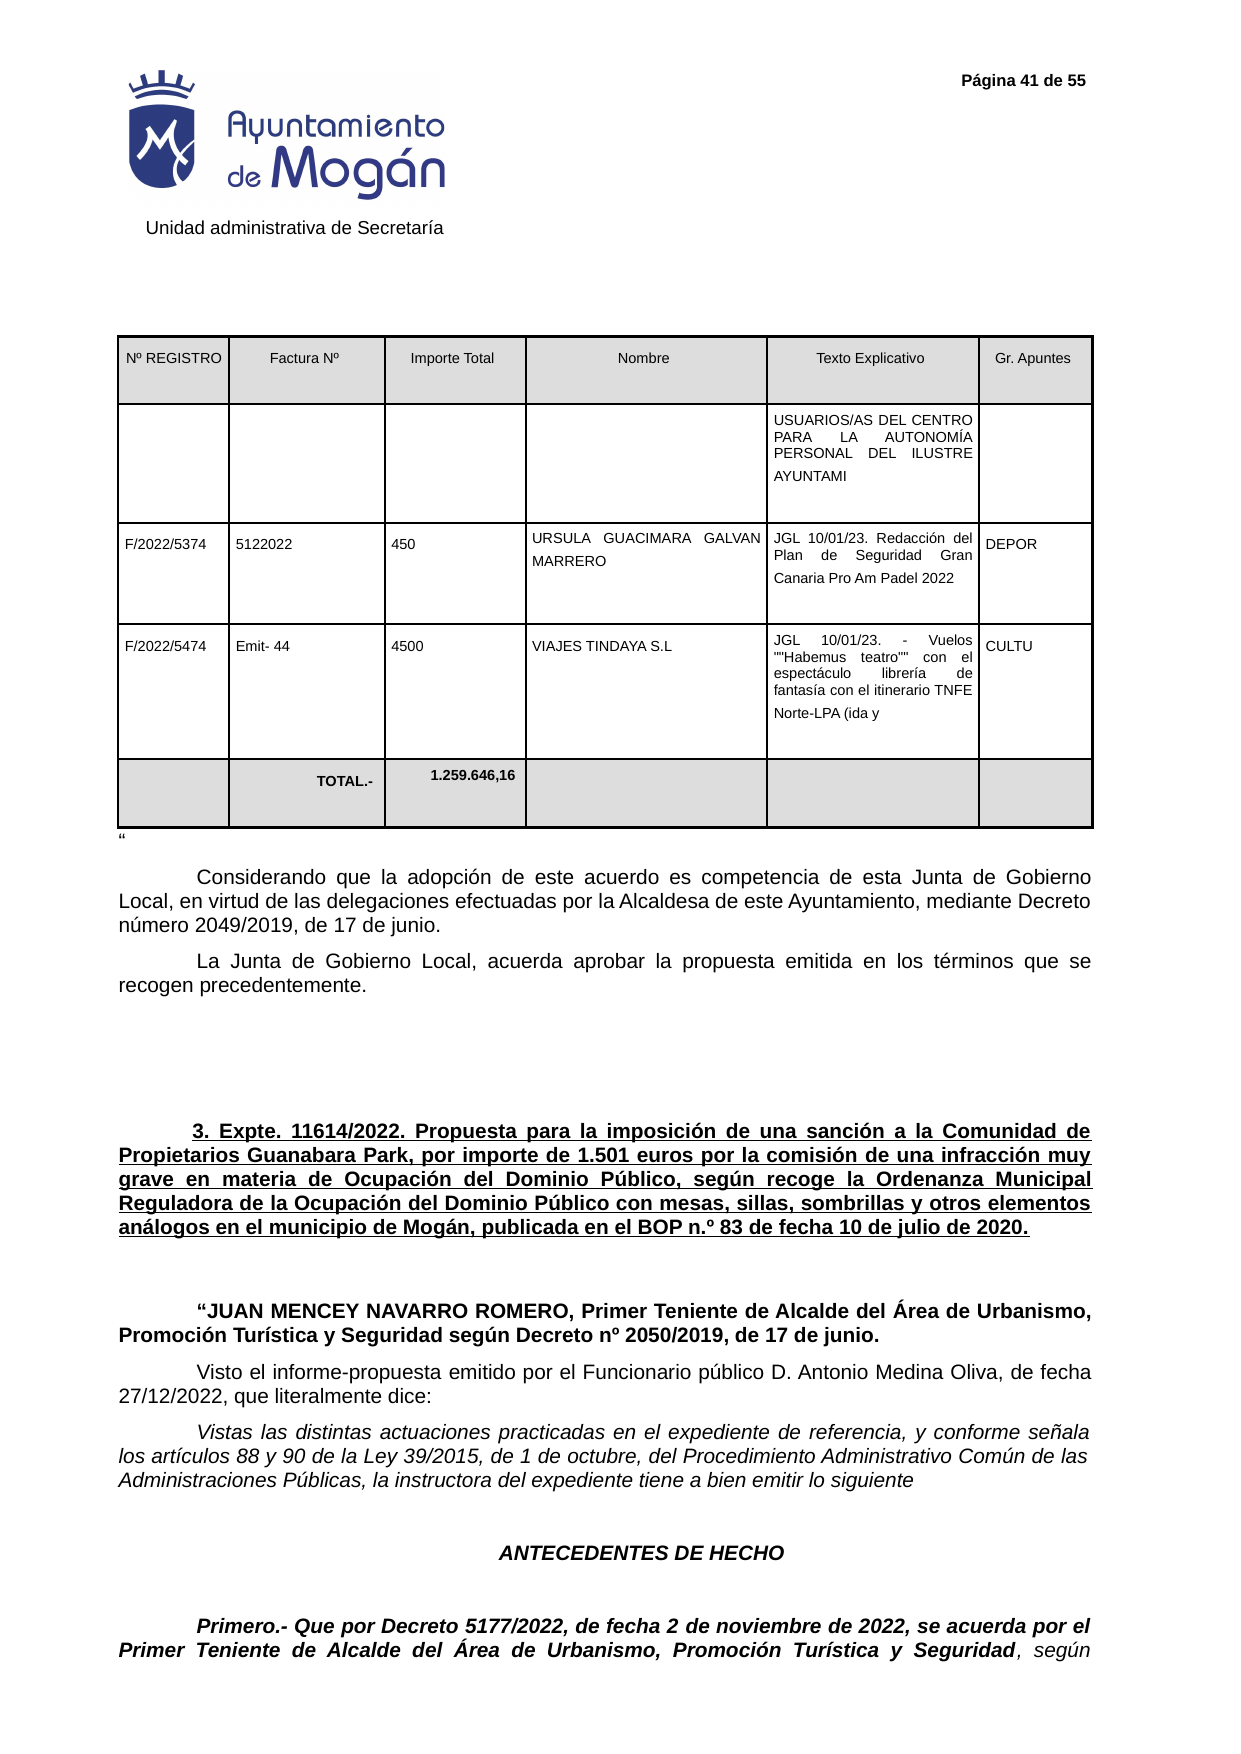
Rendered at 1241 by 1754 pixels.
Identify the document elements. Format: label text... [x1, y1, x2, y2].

picture [128, 70, 445, 206]
table_cell 4500 [386, 625, 525, 758]
table_cell USUARIOS/AS DEL CENTRO PARA LA AUTONOMÍA PERSONAL DEL ILUSTRE AYUNTAMI [768, 405, 978, 522]
table_cell TOTAL.- [230, 760, 384, 826]
table_cell [527, 760, 766, 826]
table_cell [768, 760, 978, 826]
table_cell [980, 760, 1091, 826]
text Visto el informe-propuesta emitido por el Funcionario público D. Antonio Medina Oliva, de fecha 27/12/2022, que literalmente dice: [118, 1360, 1092, 1408]
text ANTECEDENTES DE HECHO [118, 1541, 1092, 1565]
text “ [118, 829, 1092, 852]
table_cell 450 [386, 524, 525, 623]
text Reguladora de la Ocupación del Dominio Público con mesas, sillas, sombrillas y otros elementos [118, 1189, 1092, 1212]
text Primero.- Que por Decreto 5177/2022, de fecha 2 de noviembre de 2022, se acuerda por el Primer Teniente de Alcalde del Área de Urbanismo, Promoción Turística y Seguridad, según [118, 1614, 1092, 1662]
text análogos en el municipio de Mogán, publicada en el BOP n.º 83 de fecha 10 de julio de 2020. [118, 1213, 1092, 1239]
table_cell F/2022/5374 [119, 524, 228, 623]
text Vistas las distintas actuaciones practicadas en el expediente de referencia, y conforme señala los artículos 88 y 90 de la Ley 39/2015, de 1 de octubre, del Procedimiento Administrativo Común de las Administraciones Públicas, la instructora del expediente tiene a bien emitir lo siguiente [118, 1420, 1092, 1492]
table_cell 1.259.646,16 [386, 760, 525, 826]
table_cell [980, 405, 1091, 522]
table_cell [386, 405, 525, 522]
text “JUAN MENCEY NAVARRO ROMERO, Primer Teniente de Alcalde del Área de Urbanismo, Promoción Turística y Seguridad según Decreto nº 2050/2019, de 17 de junio. [118, 1299, 1092, 1347]
table_header Factura Nº [230, 338, 384, 403]
table_cell 5122022 [230, 524, 384, 623]
table_cell [119, 405, 228, 522]
text La Junta de Gobierno Local, acuerda aprobar la propuesta emitida en los términos que se recogen precedentemente. [118, 949, 1092, 997]
table_cell VIAJES TINDAYA S.L [527, 625, 766, 758]
table_header Nº REGISTRO [119, 338, 228, 403]
table_cell JGL 10/01/23. - Vuelos ""Habemus teatro"" con el espectáculo librería de fantasía con el itinerario TNFE Norte-LPA (ida y [768, 625, 978, 758]
table_cell [119, 760, 228, 826]
table_cell CULTU [980, 625, 1091, 758]
table_header Texto Explicativo [768, 338, 978, 403]
text grave en materia de Ocupación del Dominio Público, según recoge la Ordenanza Municipal [118, 1165, 1092, 1188]
table_cell [230, 405, 384, 522]
table_cell DEPOR [980, 524, 1091, 623]
table_cell F/2022/5474 [119, 625, 228, 758]
table_header Nombre [527, 338, 766, 403]
table_header Importe Total [386, 338, 525, 403]
table_cell [527, 405, 766, 522]
table_cell Emit- 44 [230, 625, 384, 758]
table_cell URSULA GUACIMARA GALVAN MARRERO [527, 524, 766, 623]
table_header Gr. Apuntes [980, 338, 1091, 403]
text 3. Expte. 11614/2022. Propuesta para la imposición de una sanción a la Comunidad de Propietarios Guanabara Park, por importe de 1.501 euros por la comisión de una infracción muy [118, 1119, 1092, 1164]
text Considerando que la adopción de este acuerdo es competencia de esta Junta de Gobierno Local, en virtud de las delegaciones efectuadas por la Alcaldesa de este Ayuntamiento, mediante Decreto número 2049/2019, de 17 de junio. [118, 865, 1092, 937]
table_cell JGL 10/01/23. Redacción del Plan de Seguridad Gran Canaria Pro Am Padel 2022 [768, 524, 978, 623]
